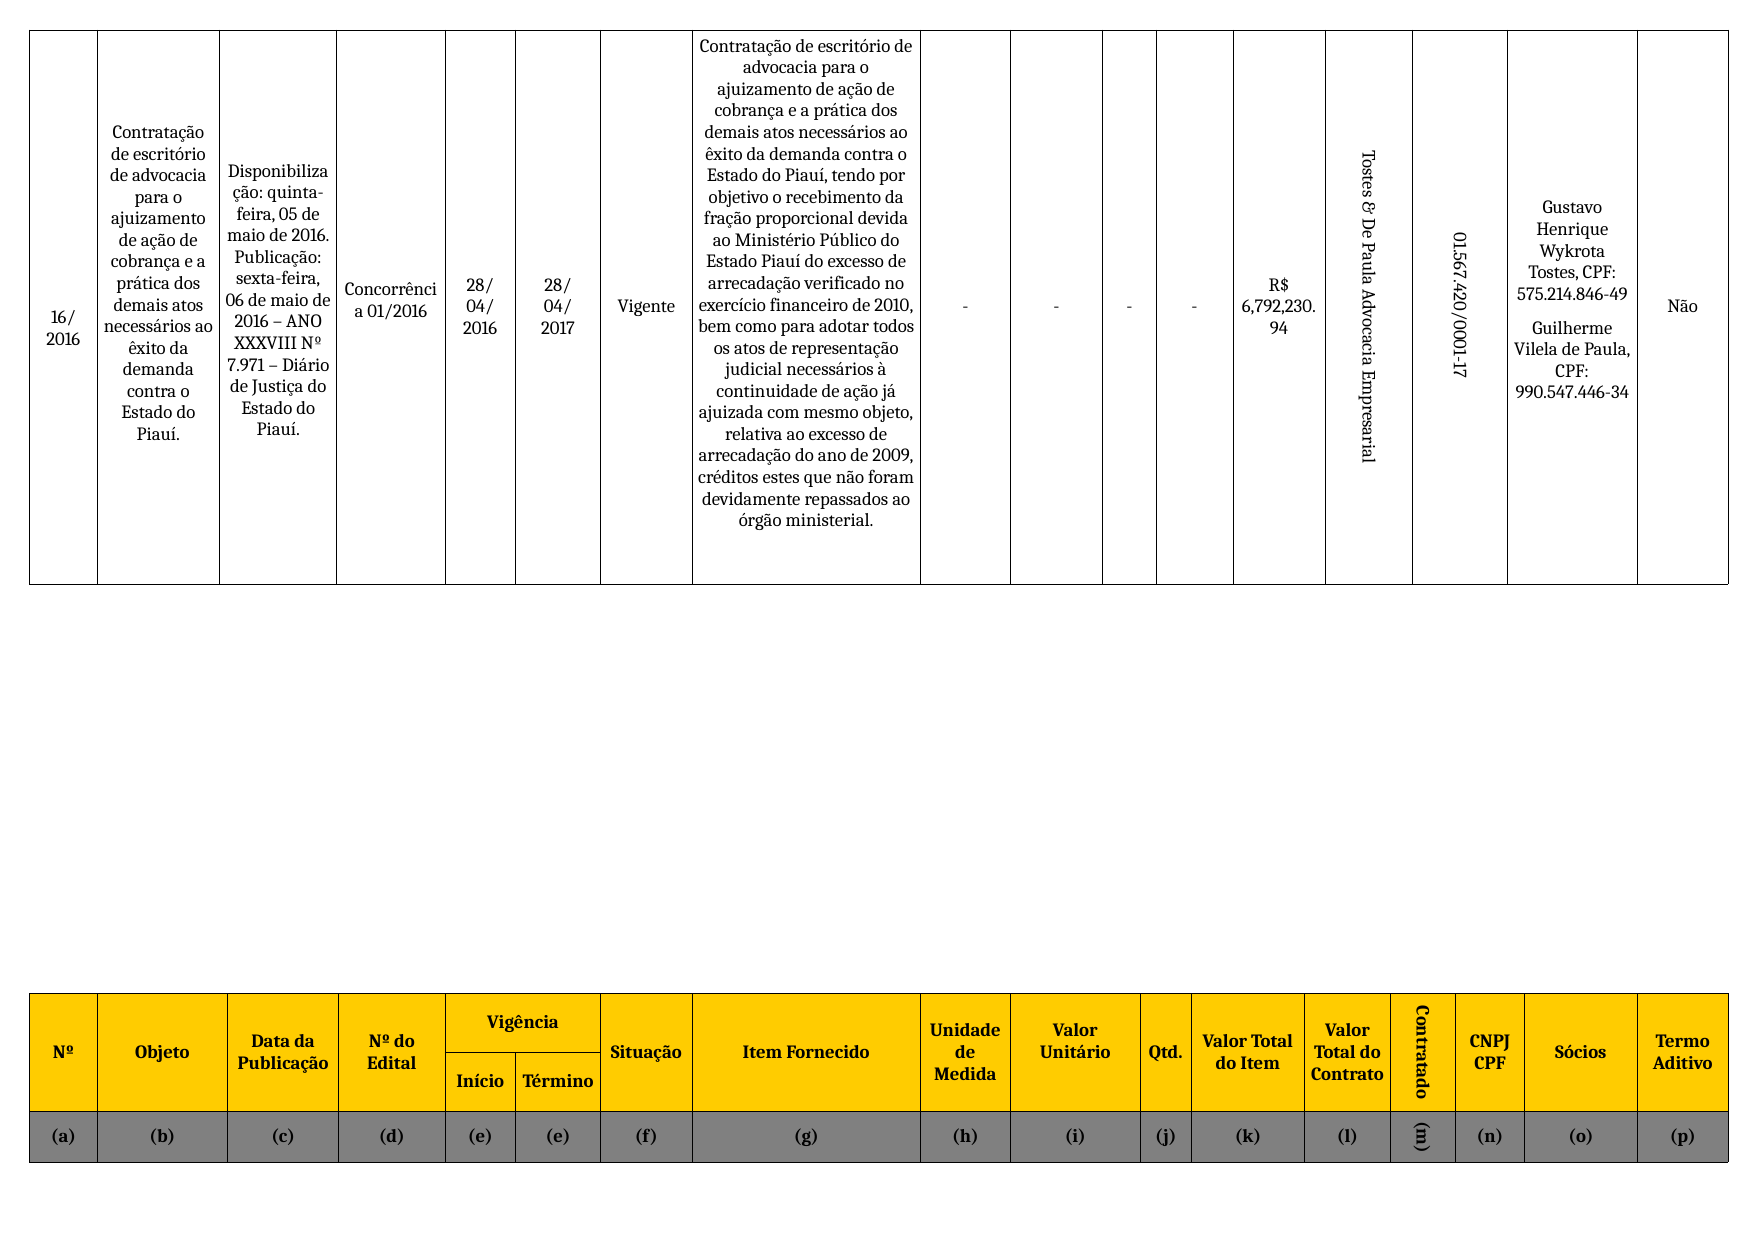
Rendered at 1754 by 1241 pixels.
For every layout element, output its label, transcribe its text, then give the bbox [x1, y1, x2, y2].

table_cell Concorrência 01/2016 [337, 31, 445, 583]
table_header Vigência [446, 994, 600, 1052]
table_cell (c) [228, 1112, 338, 1162]
table_cell Não [1638, 31, 1728, 583]
table_cell (o) [1525, 1112, 1637, 1162]
table_cell (b) [98, 1112, 227, 1162]
table_cell (f) [601, 1112, 692, 1162]
table_header Nº do Edital [339, 994, 445, 1111]
table_header Valor Unitário [1011, 994, 1140, 1111]
table_header Valor Total do Item [1192, 994, 1304, 1111]
table_header Situação [601, 994, 692, 1111]
table_header Nº [30, 994, 97, 1111]
table_cell (n) [1456, 1112, 1524, 1162]
table_cell Início [446, 1053, 515, 1111]
table_header Data da Publicação [228, 994, 338, 1111]
table_cell - [1011, 31, 1102, 583]
table_cell (m) [1391, 1112, 1455, 1162]
table_header Unidade de Medida [921, 994, 1010, 1111]
table_header Contratado [1391, 994, 1455, 1111]
table_cell (e) [516, 1112, 600, 1162]
table_header Termo Aditivo [1638, 994, 1728, 1111]
table_cell Contratação de escritório de advocacia para o ajuizamento de ação de cobrança e a prática dos demais atos necessários ao êxito da demanda contra o Estado do Piauí, tendo por objetivo o recebimento da fração proporcional devida ao Ministério Público do Estado Piauí do excesso de arrecadação verificado no exercício financeiro de 2010, bem como para adotar todos os atos de representação judicial necessários à continuidade de ação já ajuizada com mesmo objeto, relativa ao excesso de arrecadação do ano de 2009, créditos estes que não foram devidamente repassados ao órgão ministerial. [693, 31, 920, 583]
table_cell Término [516, 1053, 600, 1111]
table_cell (k) [1192, 1112, 1304, 1162]
table_cell 01.567.420/0001-17 [1413, 31, 1507, 583]
table_cell (e) [446, 1112, 515, 1162]
table_cell (a) [30, 1112, 97, 1162]
table_cell Contratação de escritório de advocacia para o ajuizamento de ação de cobrança e a prática dos demais atos necessários ao êxito da demanda contra o Estado do Piauí. [98, 31, 219, 583]
table_cell 28/ 04/ 2017 [516, 31, 600, 583]
table_header Valor Total do Contrato [1305, 994, 1390, 1111]
table_cell 16/ 2016 [30, 31, 97, 583]
table_cell (d) [339, 1112, 445, 1162]
table_cell (i) [1011, 1112, 1140, 1162]
table_cell - [1157, 31, 1233, 583]
table_cell Gustavo Henrique Wykrota Tostes, CPF: 575.214.846-49 Guilherme Vilela de Paula, CPF: 990.547.446-34 [1508, 31, 1637, 583]
table_cell Vigente [601, 31, 692, 583]
table_cell 28/ 04/ 2016 [446, 31, 515, 583]
table_cell R$ 6.792.230,94 [1234, 31, 1325, 583]
table_cell (j) [1141, 1112, 1191, 1162]
table_header Item Fornecido [693, 994, 920, 1111]
table_header CNPJ CPF [1456, 994, 1524, 1111]
table_header Qtd. [1141, 994, 1191, 1111]
table_cell (h) [921, 1112, 1010, 1162]
table_cell (g) [693, 1112, 920, 1162]
table_cell - [1103, 31, 1156, 583]
table_cell (p) [1638, 1112, 1728, 1162]
table_cell - [921, 31, 1010, 583]
table_cell Tostes & De Paula Advocacia Empresarial [1326, 31, 1412, 583]
table_cell (l) [1305, 1112, 1390, 1162]
table_header Objeto [98, 994, 227, 1111]
table_cell Disponibilização: quinta-feira, 05 de maio de 2016. Publicação: sexta-feira, 06 de maio de 2016 – ANO XXXVIII Nº 7.971 – Diário de Justiça do Estado do Piauí. [220, 31, 336, 583]
table_header Sócios [1525, 994, 1637, 1111]
